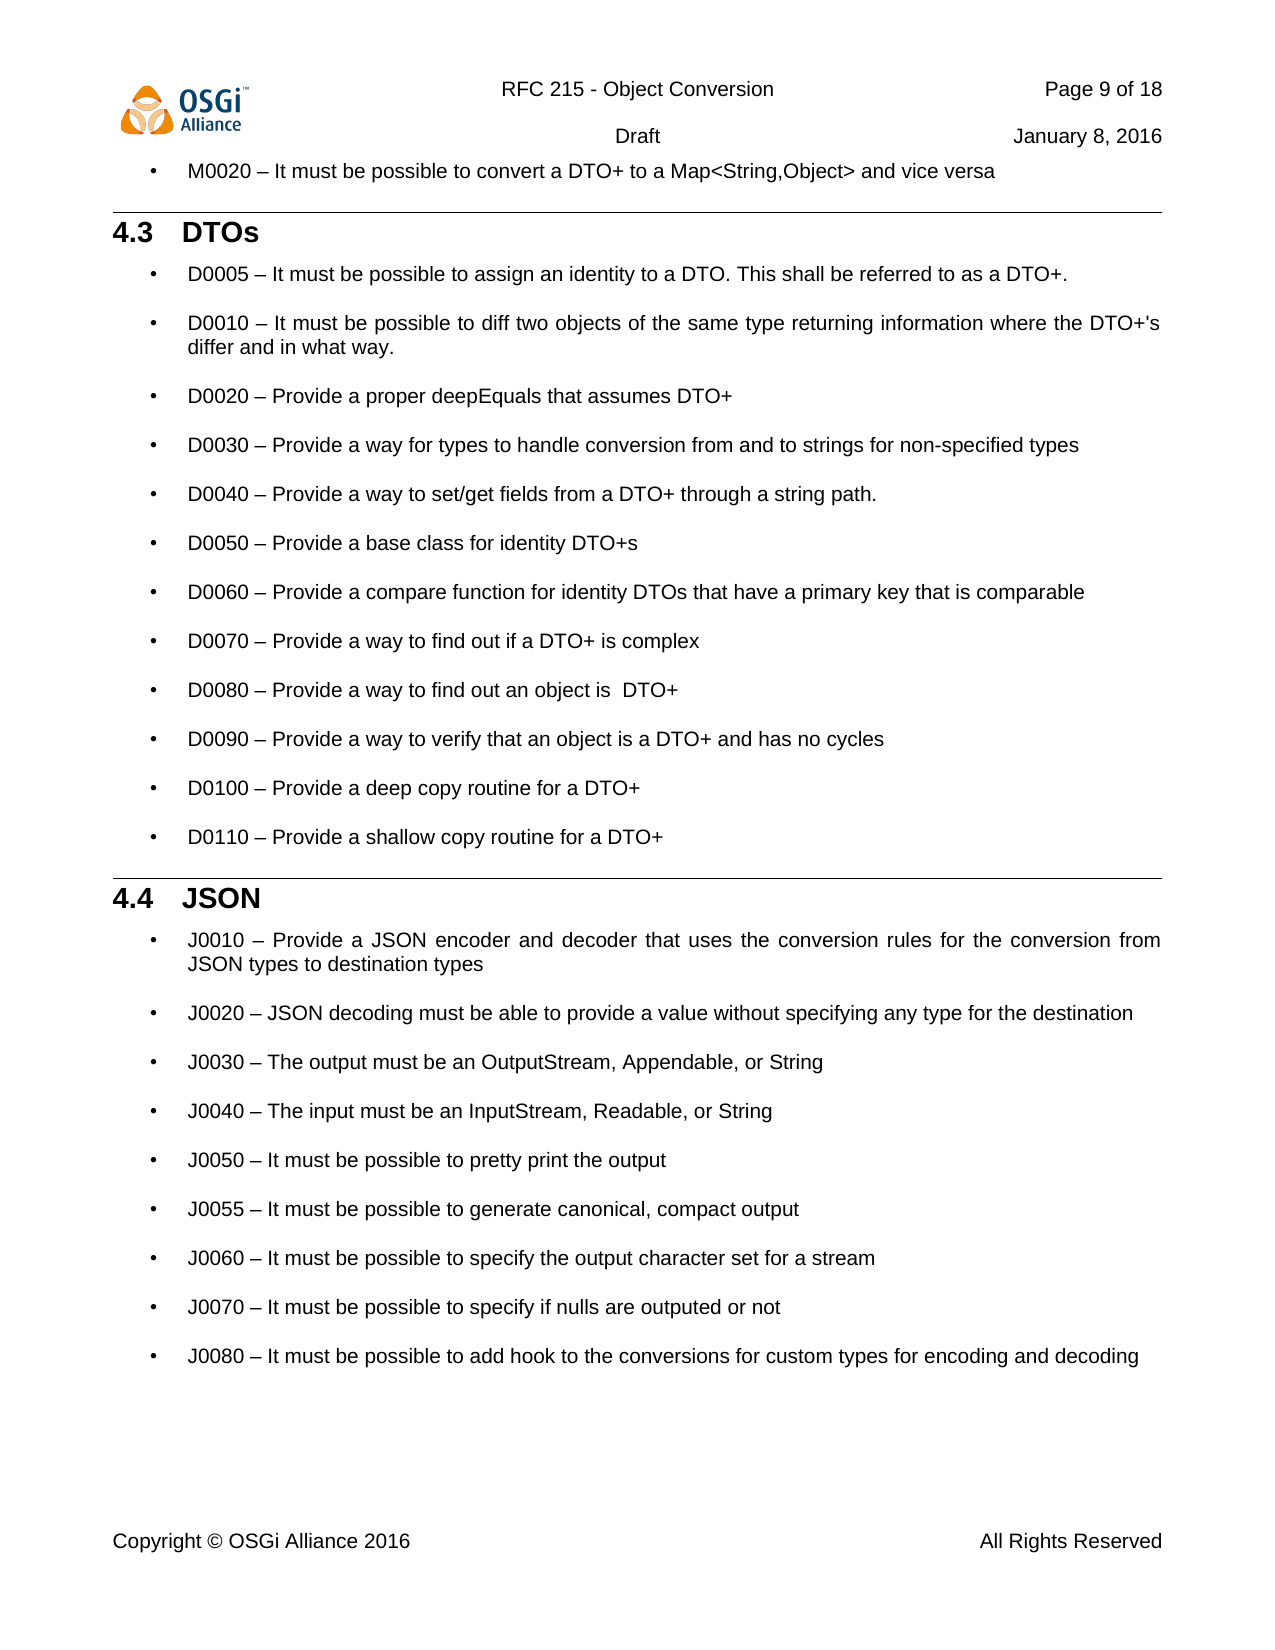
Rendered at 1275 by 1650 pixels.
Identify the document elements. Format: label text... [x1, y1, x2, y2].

list J0040 – The input must be an InputStream, Readable, or String [150, 1098, 1162, 1123]
list J0030 – The output must be an OutputStream, Appendable, or String [150, 1049, 1162, 1073]
list D0040 – Provide a way to set/get fields from a DTO+ through a string path. [150, 482, 1162, 506]
list D0030 – Provide a way for types to handle conversion from and to strings for non-specified types [150, 432, 1162, 457]
list D0005 – It must be possible to assign an identity to a DTO. This shall be referred to as a DTO+. [150, 261, 1162, 285]
list D0060 – Provide a compare function for identity DTOs that have a primary key that is comparable [150, 580, 1162, 604]
list D0100 – Provide a deep copy routine for a DTO+ [150, 776, 1162, 800]
list D0090 – Provide a way to verify that an object is a DTO+ and has no cycles [150, 727, 1162, 751]
list D0070 – Provide a way to find out if a DTO+ is complex [150, 629, 1162, 653]
list D0080 – Provide a way to find out an object is DTO+ [150, 678, 1162, 702]
list J0055 – It must be possible to generate canonical, compact output [150, 1197, 1162, 1221]
list J0050 – It must be possible to pretty print the output [150, 1148, 1162, 1172]
list D0050 – Provide a base class for identity DTO+s [150, 531, 1162, 555]
list J0080 – It must be possible to add hook to the conversions for custom types for encoding and decoding [150, 1344, 1162, 1368]
list D0020 – Provide a proper deepEquals that assumes DTO+ [150, 383, 1162, 407]
list D0110 – Provide a shallow copy routine for a DTO+ [150, 825, 1162, 849]
picture [113, 78, 257, 142]
list J0010 – Provide a JSON encoder and decoder that uses the conversion rules for the conversion from JSON types to destination types [150, 927, 1162, 975]
list D0010 – It must be possible to diff two objects of the same type returning information where the DTO+'s differ and in what way. [150, 310, 1162, 358]
subtitle JSON [112, 879, 1162, 915]
list J0070 – It must be possible to specify if nulls are outputed or not [150, 1295, 1162, 1319]
subtitle DTOs [112, 213, 1162, 249]
list J0060 – It must be possible to specify the output character set for a stream [150, 1246, 1162, 1270]
list M0020 – It must be possible to convert a DTO+ to a Map<String,Object> and vice versa [150, 159, 1162, 183]
list J0020 – JSON decoding must be able to provide a value without specifying any type for the destination [150, 1000, 1162, 1024]
